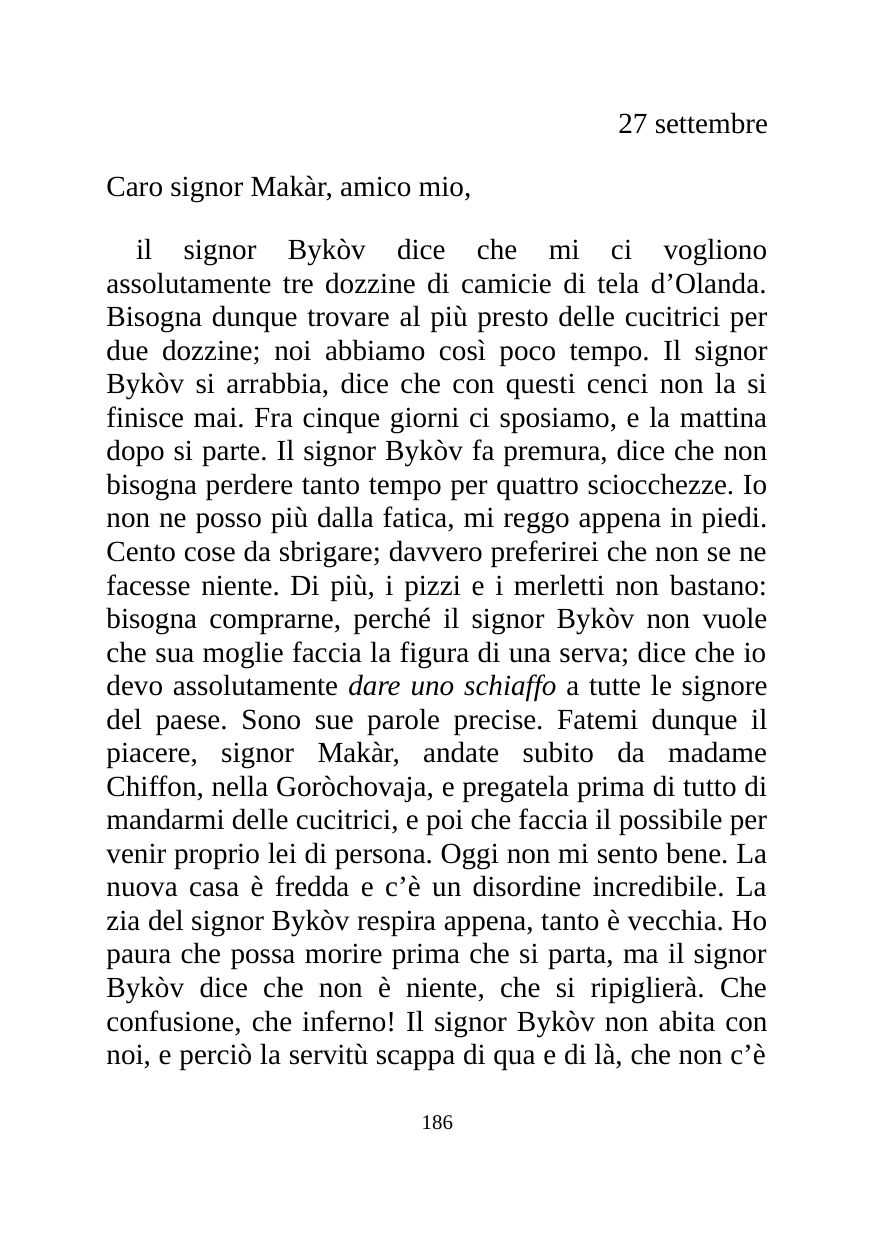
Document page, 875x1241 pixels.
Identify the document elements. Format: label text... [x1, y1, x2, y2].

text 27 settembre [106, 106, 768, 140]
text Caro signor Makàr, amico mio, [106, 169, 768, 203]
text il signor Bykòv dice che mi ci vogliono assolutamente tre dozzine di camicie di tela d’Olanda. Bisogna dunque trovare al più presto delle cucitrici per due dozzine; noi abbiamo così poco tempo. Il signor Bykòv si arrabbia, dice che con questi cenci non la si finisce mai. Fra cinque giorni ci sposiamo, e la mattina dopo si parte. Il signor Bykòv fa premura, dice che non bisogna perdere tanto tempo per quattro sciocchezze. Io non ne posso più dalla fatica, mi reggo appena in piedi. Cento cose da sbrigare; davvero preferirei che non se ne facesse niente. Di più, i pizzi e i merletti non bastano: bisogna comprarne, perché il signor Bykòv non vuole che sua moglie faccia la figura di una serva; dice che io devo assolutamente dare uno schiaffo a tutte le signore del paese. Sono sue parole precise. Fatemi dunque il piacere, signor Makàr, andate subito da madame Chiffon, nella Goròchovaja, e pregatela prima di tutto di mandarmi delle cucitrici, e poi che faccia il possibile per venir proprio lei di persona. Oggi non mi sento bene. La nuova casa è fredda e c’è un disordine incredibile. La zia del signor Bykòv respira appena, tanto è vecchia. Ho paura che possa morire prima che si parta, ma il signor Bykòv dice che non è niente, che si ripiglierà. Che confusione, che inferno! Il signor Bykòv non abita con noi, e perciò la servitù scappa di qua e di là, che non c’è [106, 232, 768, 1071]
